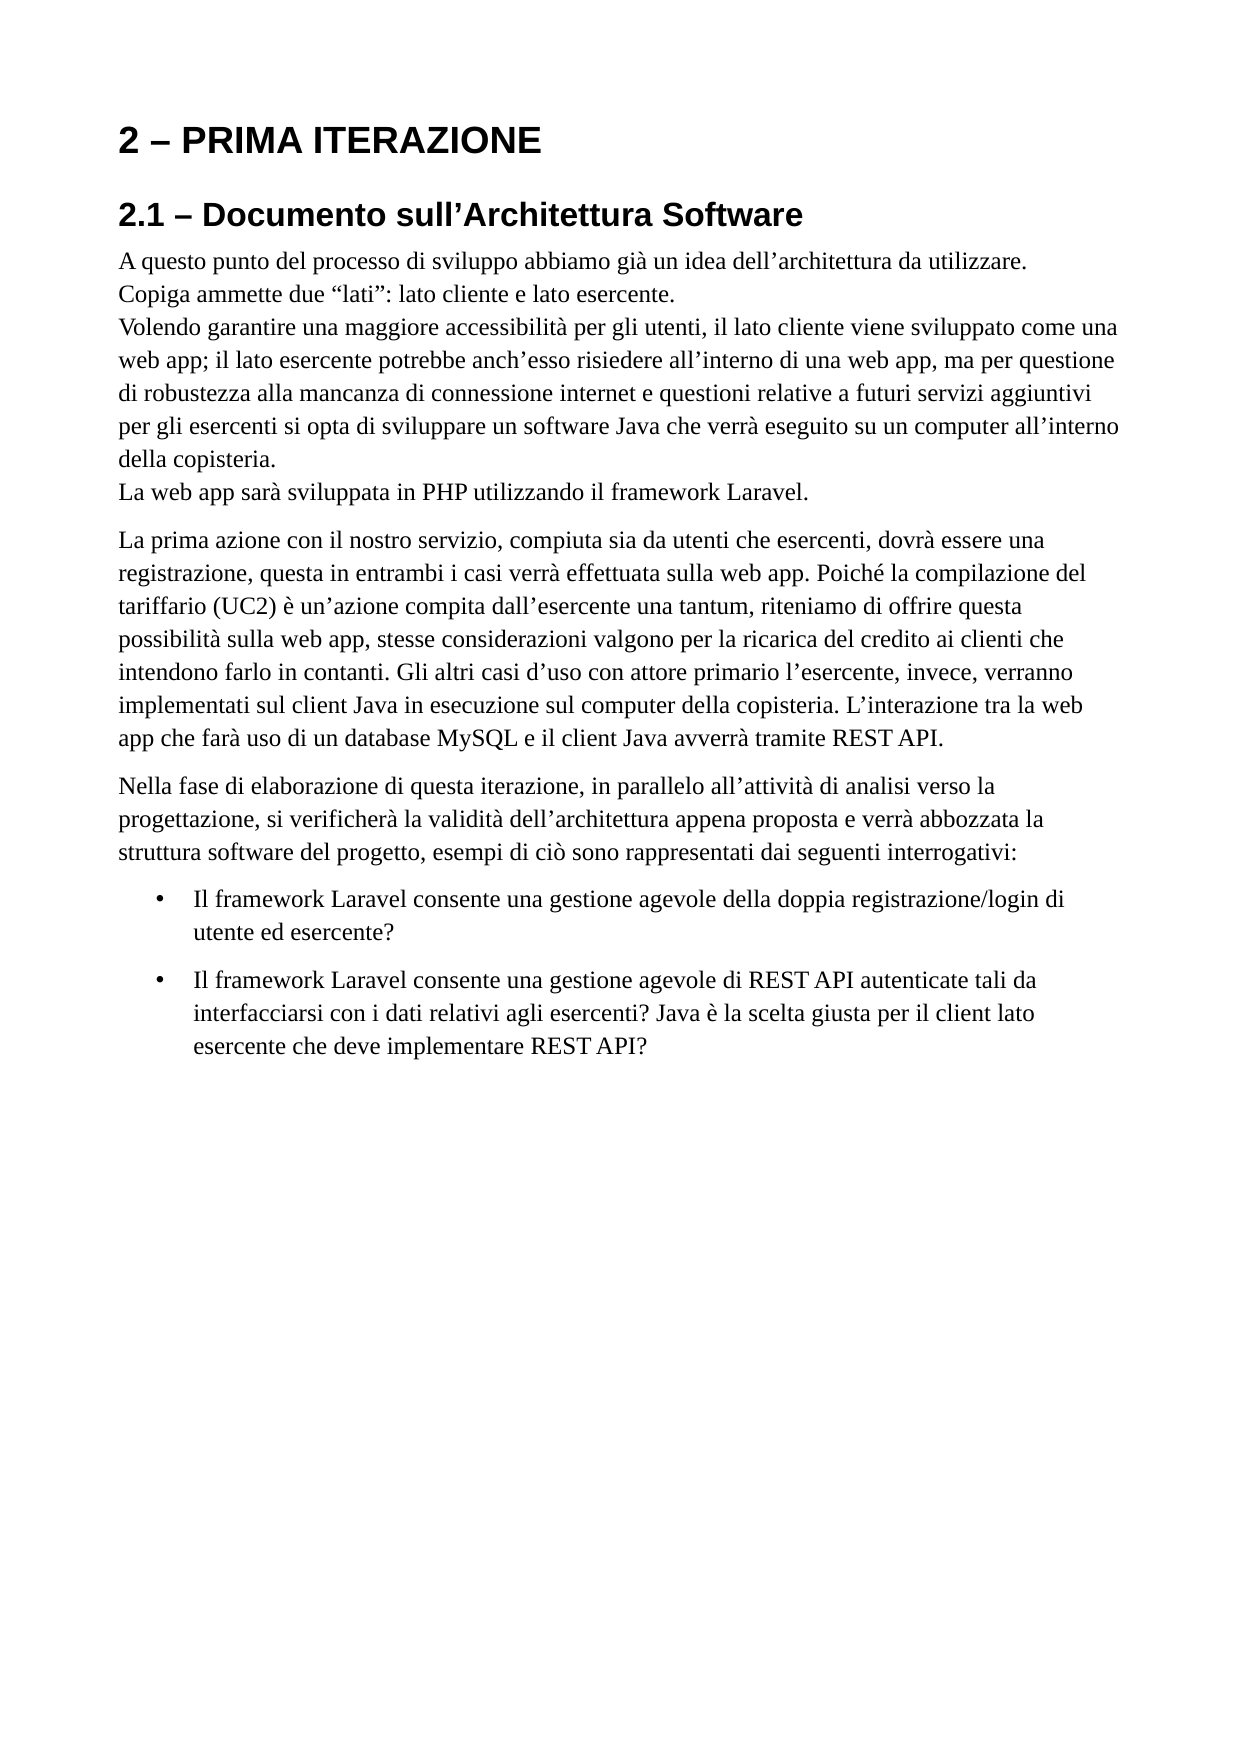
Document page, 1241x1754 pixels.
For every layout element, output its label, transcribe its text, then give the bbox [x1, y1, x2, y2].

text Nella fase di elaborazione di questa iterazione, in parallelo all’attività di analisi verso la progettazione, si verificherà la validità dell’architettura appena proposta e verrà abbozzata la struttura software del progetto, esempi di ciò sono rappresentati dai seguenti interrogativi: [118, 771, 1122, 866]
subtitle 2.1 – Documento sull’Architettura Software [118, 195, 1122, 234]
text A questo punto del processo di sviluppo abbiamo già un idea dell’architettura da utilizzare. Copiga ammette due “lati”: lato cliente e lato esercente. Volendo garantire una maggiore accessibilità per gli utenti, il lato cliente viene sviluppato come una web app; il lato esercente potrebbe anch’esso risiedere all’interno di una web app, ma per questione di robustezza alla mancanza di connessione internet e questioni relative a futuri servizi aggiuntivi per gli esercenti si opta di sviluppare un software Java che verrà eseguito su un computer all’interno della copisteria. La web app sarà sviluppata in PHP utilizzando il framework Laravel. [118, 246, 1122, 506]
subtitle 2 – PRIMA ITERAZIONE [118, 118, 1122, 162]
list Il framework Laravel consente una gestione agevole della doppia registrazione/login di utente ed esercente? [156, 884, 1122, 946]
list Il framework Laravel consente una gestione agevole di REST API autenticate tali da interfacciarsi con i dati relativi agli esercenti? Java è la scelta giusta per il client lato esercente che deve implementare REST API? [156, 965, 1122, 1060]
text La prima azione con il nostro servizio, compiuta sia da utenti che esercenti, dovrà essere una registrazione, questa in entrambi i casi verrà effettuata sulla web app. Poiché la compilazione del tariffario (UC2) è un’azione compita dall’esercente una tantum, riteniamo di offrire questa possibilità sulla web app, stesse considerazioni valgono per la ricarica del credito ai clienti che intendono farlo in contanti. Gli altri casi d’uso con attore primario l’esercente, invece, verranno implementati sul client Java in esecuzione sul computer della copisteria. L’interazione tra la web app che farà uso di un database MySQL e il client Java avverrà tramite REST API. [118, 525, 1122, 752]
